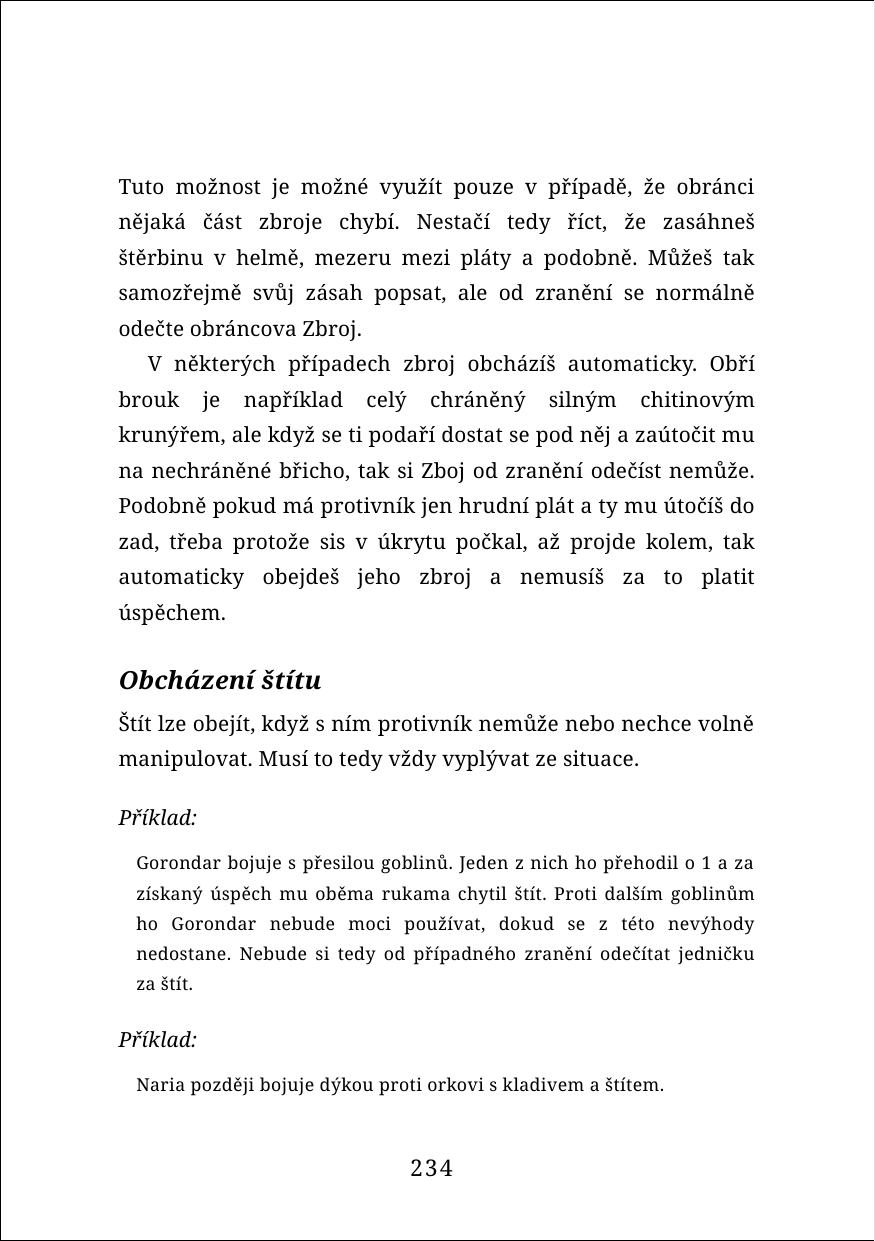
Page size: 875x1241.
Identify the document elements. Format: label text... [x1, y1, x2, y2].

text Příklad: [118, 803, 756, 832]
text Příklad: [118, 1026, 756, 1054]
text Štít lze obejít, když s ním protivník nemůže nebo nechce volně manipulovat. Musí to tedy vždy vyplývat ze situace. [118, 709, 756, 773]
text Naria později bojuje dýkou proti orkovi s kladivem a štítem. [136, 1073, 756, 1097]
text Tuto možnost je možné využít pouze v případě, že obránci nějaká část zbroje chybí. Nestačí tedy říct, že zasáhneš štěrbinu v helmě, mezeru mezi pláty a podobně. Můžeš tak samozřejmě svůj zásah popsat, ale od zranění se normálně odečte obráncova Zbroj. V některých případech zbroj obcházíš automaticky. Obří brouk je například celý chráněný silným chitinovým krunýřem, ale když se ti podaří dostat se pod něj a zaútočit mu na nechráněné břicho, tak si Zboj od zranění odečíst nemůže. Podobně pokud má protivník jen hrudní plát a ty mu útočíš do zad, třeba protože sis v úkrytu počkal, až projde kolem, tak automaticky obejdeš jeho zbroj a nemusíš za to platit úspěchem. [118, 172, 756, 626]
text Gorondar bojuje s přesilou goblinů. Jeden z nich ho přehodil o 1 a za získaný úspěch mu oběma rukama chytil štít. Proti dalším goblinům ho Gorondar nebude moci používat, dokud se z této nevýhody nedostane. Nebude si tedy od případného zranění odečítat jedničku za štít. [136, 851, 756, 996]
subtitle Obcházení štítu [118, 663, 756, 697]
